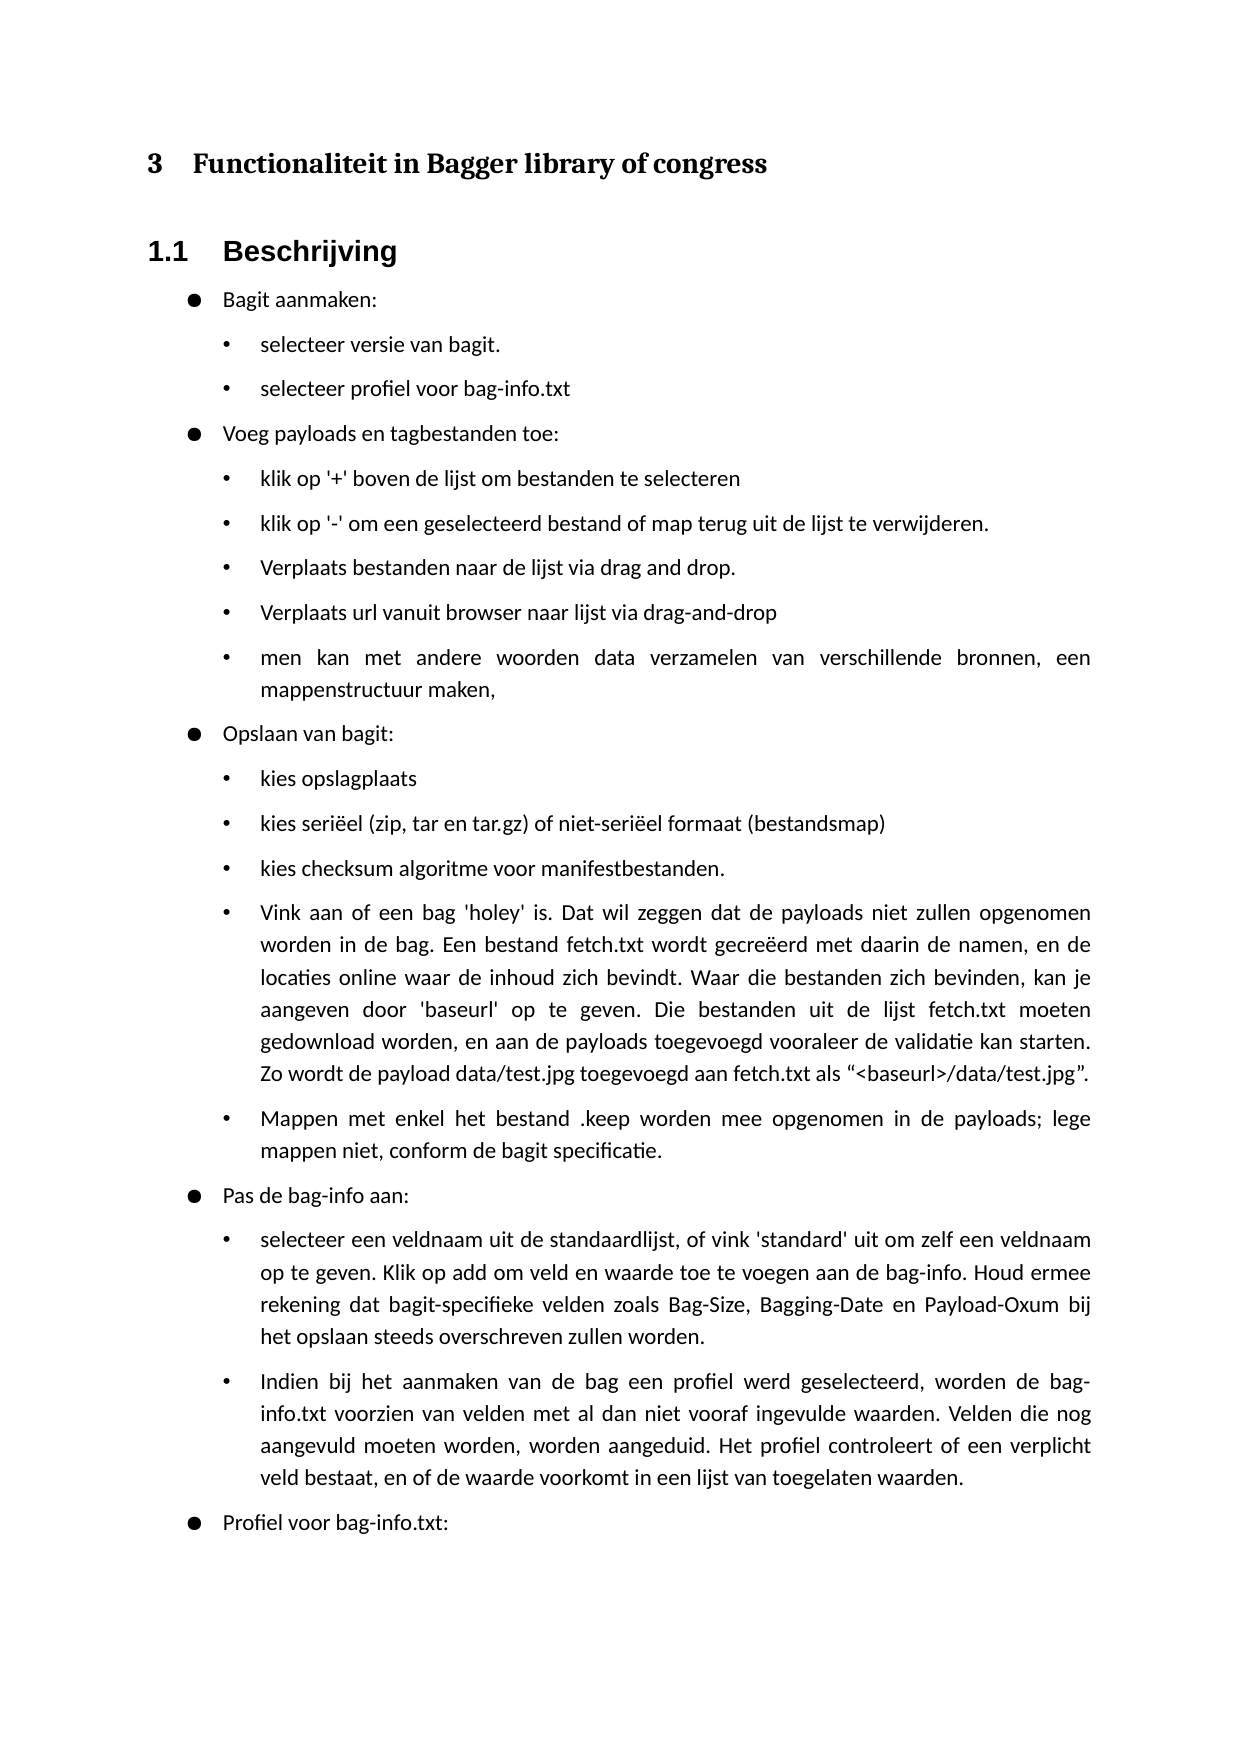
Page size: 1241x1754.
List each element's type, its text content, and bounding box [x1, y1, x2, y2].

list Bagit aanmaken: [185, 285, 1093, 313]
list kies seriëel (zip, tar en tar.gz) of niet-seriëel formaat (bestandsmap) [223, 809, 1093, 837]
list Pas de bag-info aan: [185, 1181, 1093, 1209]
list selecteer profiel voor bag-info.txt [223, 374, 1093, 403]
list kies checksum algoritme voor manifestbestanden. [223, 854, 1093, 882]
list selecteer een veldnaam uit de standaardlijst, of vink 'standard' uit om zelf een veldnaam op te geven. Klik op add om veld en waarde toe te voegen aan de bag-info. Houd ermee rekening dat bagit-specifieke velden zoals Bag-Size, Bagging-Date en Payload-Oxum bij het opslaan steeds overschreven zullen worden. [223, 1226, 1093, 1350]
list Verplaats bestanden naar de lijst via drag and drop. [223, 553, 1093, 581]
subtitle Beschrijving [148, 234, 1093, 268]
list Verplaats url vanuit browser naar lijst via drag-and-drop [223, 598, 1093, 626]
list klik op '-' om een geselecteerd bestand of map terug uit de lijst te verwijderen. [223, 509, 1093, 537]
list klik op '+' boven de lijst om bestanden te selecteren [223, 464, 1093, 492]
list men kan met andere woorden data verzamelen van verschillende bronnen, een mappenstructuur maken, [223, 643, 1093, 703]
list Opslaan van bagit: [185, 719, 1093, 748]
list Indien bij het aanmaken van de bag een profiel werd geselecteerd, worden de bag-info.txt voorzien van velden met al dan niet vooraf ingevulde waarden. Velden die nog aangevuld moeten worden, worden aangeduid. Het profiel controleert of een verplicht veld bestaat, en of de waarde voorkomt in een lijst van toegelaten waarden. [223, 1367, 1093, 1491]
list Mappen met enkel het bestand .keep worden mee opgenomen in de payloads; lege mappen niet, conform de bagit specificatie. [223, 1104, 1093, 1164]
list Voeg payloads en tagbestanden toe: [185, 419, 1093, 447]
list kies opslagplaats [223, 764, 1093, 792]
list selecteer versie van bagit. [223, 330, 1093, 358]
subtitle Functionaliteit in Bagger library of congress [148, 148, 1093, 181]
list Profiel voor bag-info.txt: [185, 1508, 1093, 1536]
list Vink aan of een bag 'holey' is. Dat wil zeggen dat de payloads niet zullen opgenomen worden in de bag. Een bestand fetch.txt wordt gecreëerd met daarin de namen, en de locaties online waar de inhoud zich bevindt. Waar die bestanden zich bevinden, kan je aangeven door 'baseurl' op te geven. Die bestanden uit de lijst fetch.txt moeten gedownload worden, en aan de payloads toegevoegd vooraleer de validatie kan starten. Zo wordt de payload data/test.jpg toegevoegd aan fetch.txt als “<baseurl>/data/test.jpg”. [223, 898, 1093, 1087]
